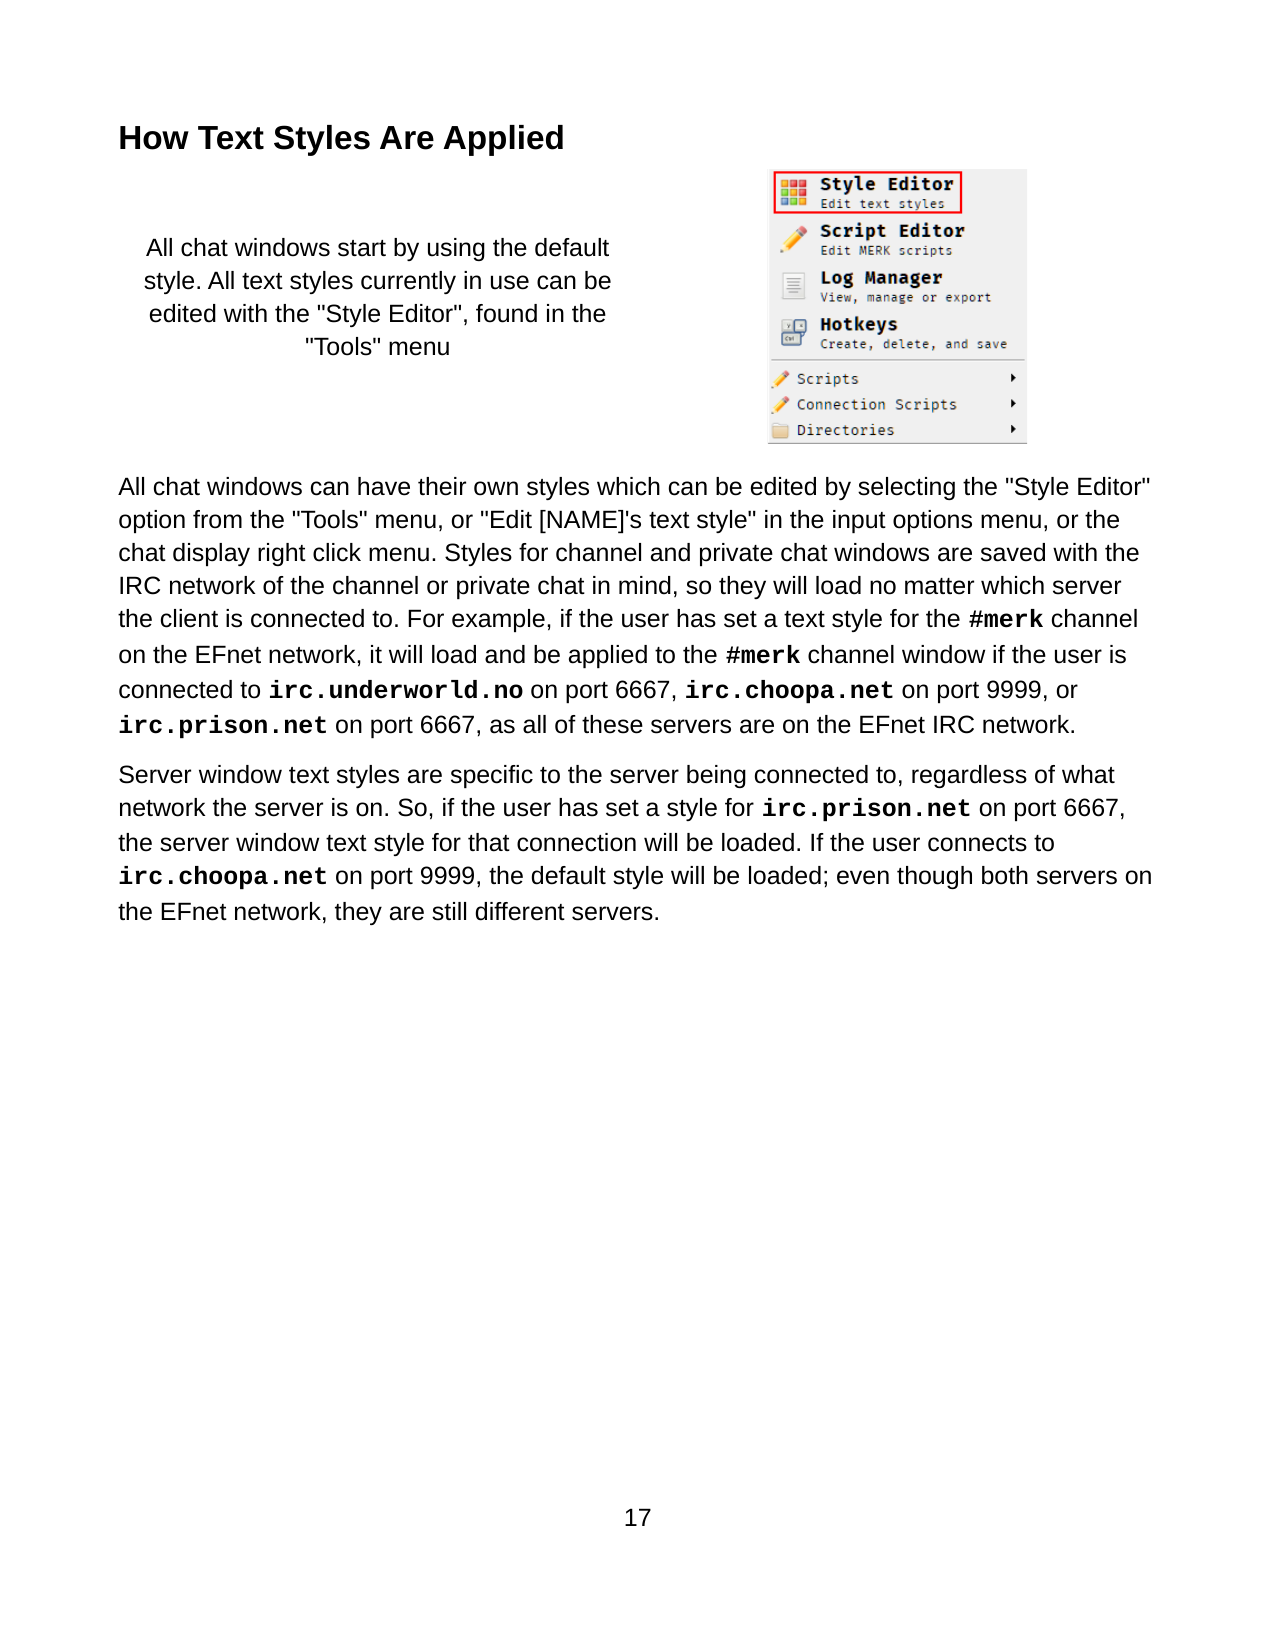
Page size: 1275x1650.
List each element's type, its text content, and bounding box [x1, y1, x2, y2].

table_header [1028, 169, 1157, 443]
text Server window text styles are specific to the server being connected to, regardless of what network the server is on. So, if the user has set a style for irc.prison.net on port 6667, the server window text style for that connection will be loaded. If the user connects to irc.choopa.net on port 9999, the default style will be loaded; even though both servers on the EFnet network, they are still different servers. [118, 760, 1157, 925]
table_header [638, 169, 767, 443]
subtitle How Text Styles Are Applied [118, 118, 1157, 157]
picture [767, 169, 1028, 444]
text All chat windows can have their own styles which can be edited by selecting the "Style Editor" option from the "Tools" menu, or "Edit [NAME]'s text style" in the input options menu, or the chat display right click menu. Styles for channel and private chat windows are saved with the IRC network of the channel or private chat in mind, so they will load no matter which server the client is connected to. For example, if the user has set a text style for the #merk channel on the EFnet network, it will load and be applied to the #merk channel window if the user is connected to irc.underworld.no on port 6667, irc.choopa.net on port 9999, or irc.prison.net on port 6667, as all of these servers are on the EFnet IRC network. [118, 472, 1157, 741]
table_header All chat windows start by using the default style. All text styles currently in use can be edited with the "Style Editor", found in the "Tools" menu [118, 169, 637, 443]
